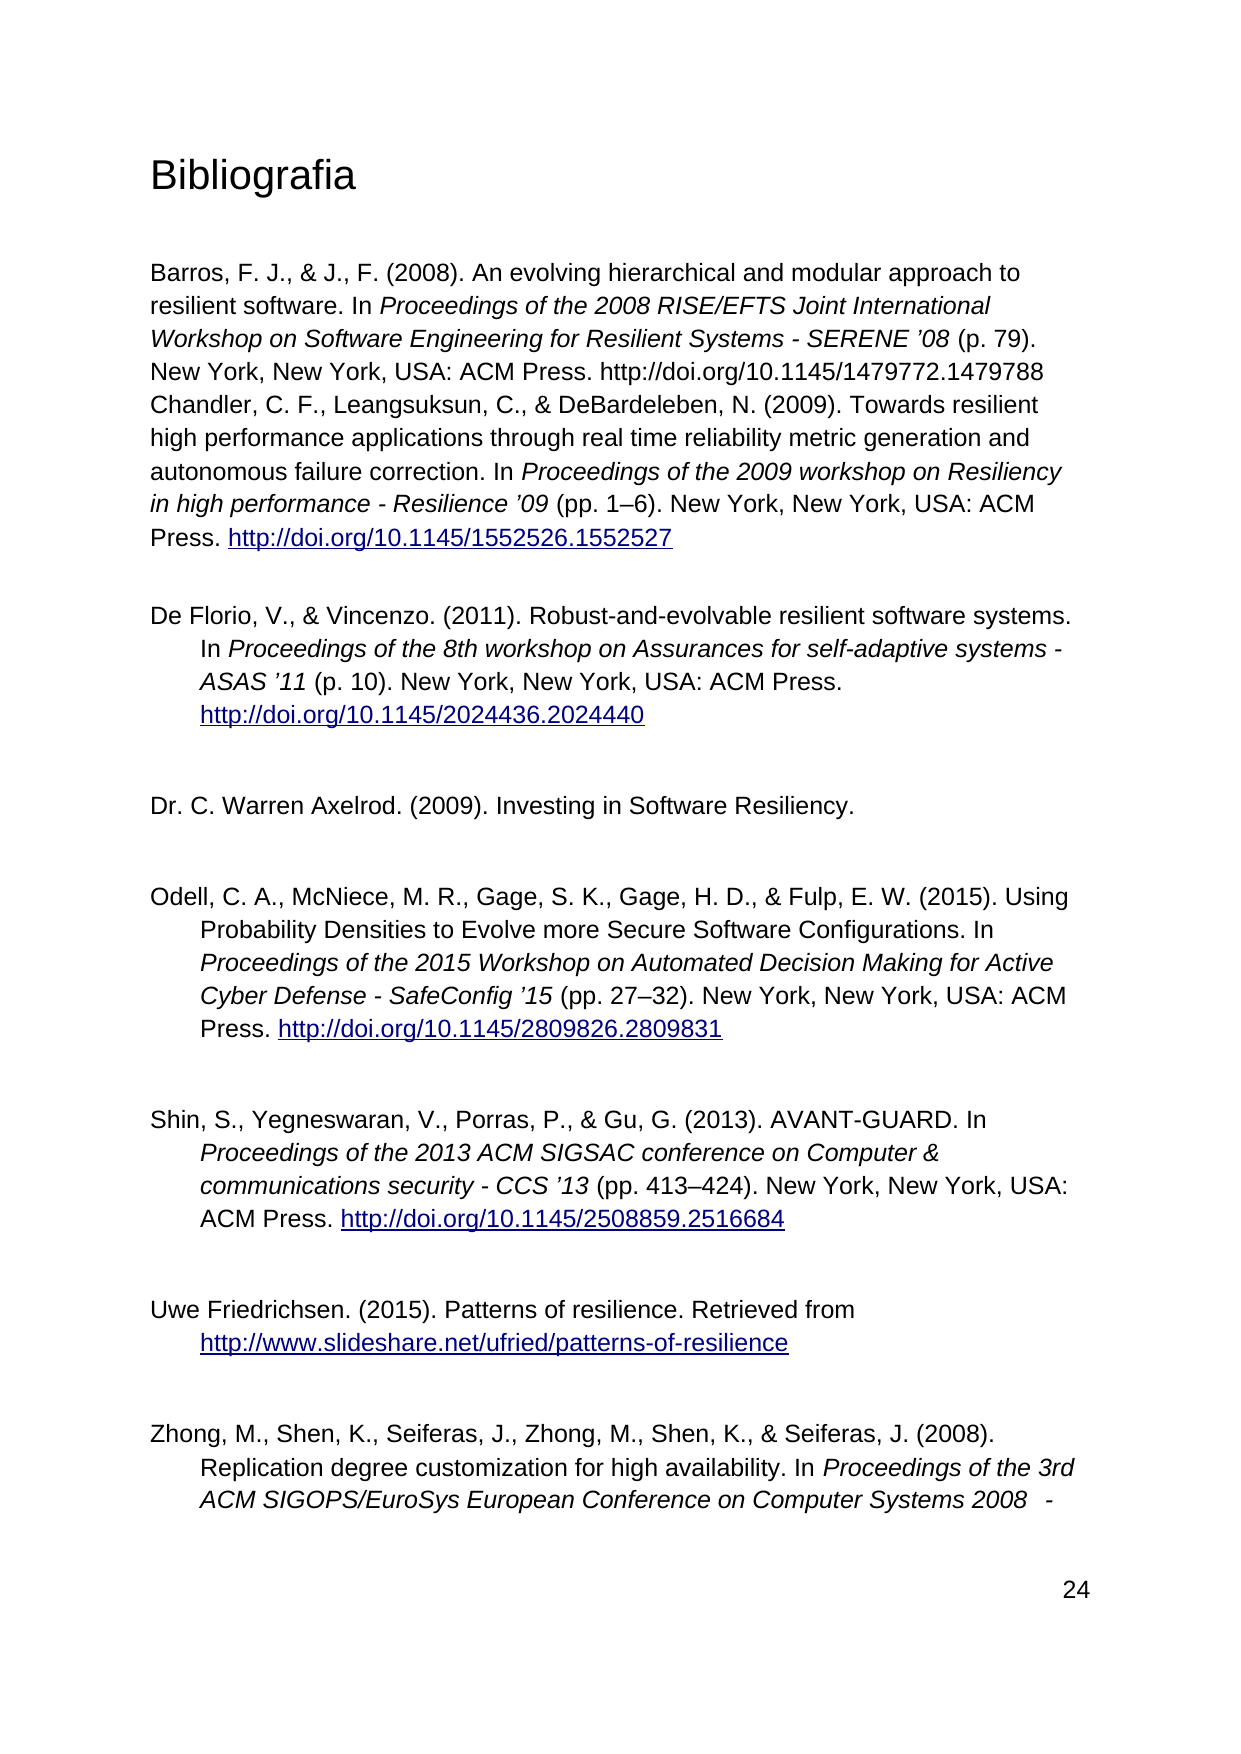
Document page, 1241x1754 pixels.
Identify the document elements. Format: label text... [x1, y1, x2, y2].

text Chandler, C. F., Leangsuksun, C., & DeBardeleben, N. (2009). Towards resilient high performance applications through real time reliability metric generation and autonomous failure correction. In Proceedings of the 2009 workshop on Resiliency in high performance - Resilience ’09 (pp. 1–6). New York, New York, USA: ACM Press. http://doi.org/10.1145/1552526.1552527 [150, 390, 1090, 551]
text De Florio, V., & Vincenzo. (2011). Robust-and-evolvable resilient software systems. In Proceedings of the 8th workshop on Assurances for self-adaptive systems - ASAS ’11 (p. 10). New York, New York, USA: ACM Press. http://doi.org/10.1145/2024436.2024440 [150, 601, 1090, 729]
text Zhong, M., Shen, K., Seiferas, J., Zhong, M., Shen, K., & Seiferas, J. (2008). Replication degree customization for high availability. In Proceedings of the 3rd ACM SIGOPS/EuroSys European Conference on Computer Systems 2008 [150, 1419, 1090, 1514]
text Barros, F. J., & J., F. (2008). An evolving hierarchical and modular approach to resilient software. In Proceedings of the 2008 RISE/EFTS Joint International Workshop on Software Engineering for Resilient Systems - SERENE ’08 (p. 79). New York, New York, USA: ACM Press. http://doi.org/10.1145/1479772.1479788 [150, 258, 1090, 386]
text Odell, C. A., McNiece, M. R., Gage, S. K., Gage, H. D., & Fulp, E. W. (2015). Using Probability Densities to Evolve more Secure Software Configurations. In Proceedings of the 2015 Workshop on Automated Decision Making for Active Cyber Defense - SafeConfig ’15 (pp. 27–32). New York, New York, USA: ACM Press. http://doi.org/10.1145/2809826.2809831 [150, 882, 1090, 1043]
text Uwe Friedrichsen. (2015). Patterns of resilience. Retrieved from http://www.slideshare.net/ufried/patterns-of-resilience [150, 1295, 1090, 1357]
text Dr. C. Warren Axelrod. (2009). Investing in Software Resiliency. [150, 791, 1090, 820]
text Shin, S., Yegneswaran, V., Porras, P., & Gu, G. (2013). AVANT-GUARD. In Proceedings of the 2013 ACM SIGSAC conference on Computer & communications security - CCS ’13 (pp. 413–424). New York, New York, USA: ACM Press. http://doi.org/10.1145/2508859.2516684 [150, 1105, 1090, 1233]
subtitle Bibliografia [150, 150, 1090, 198]
